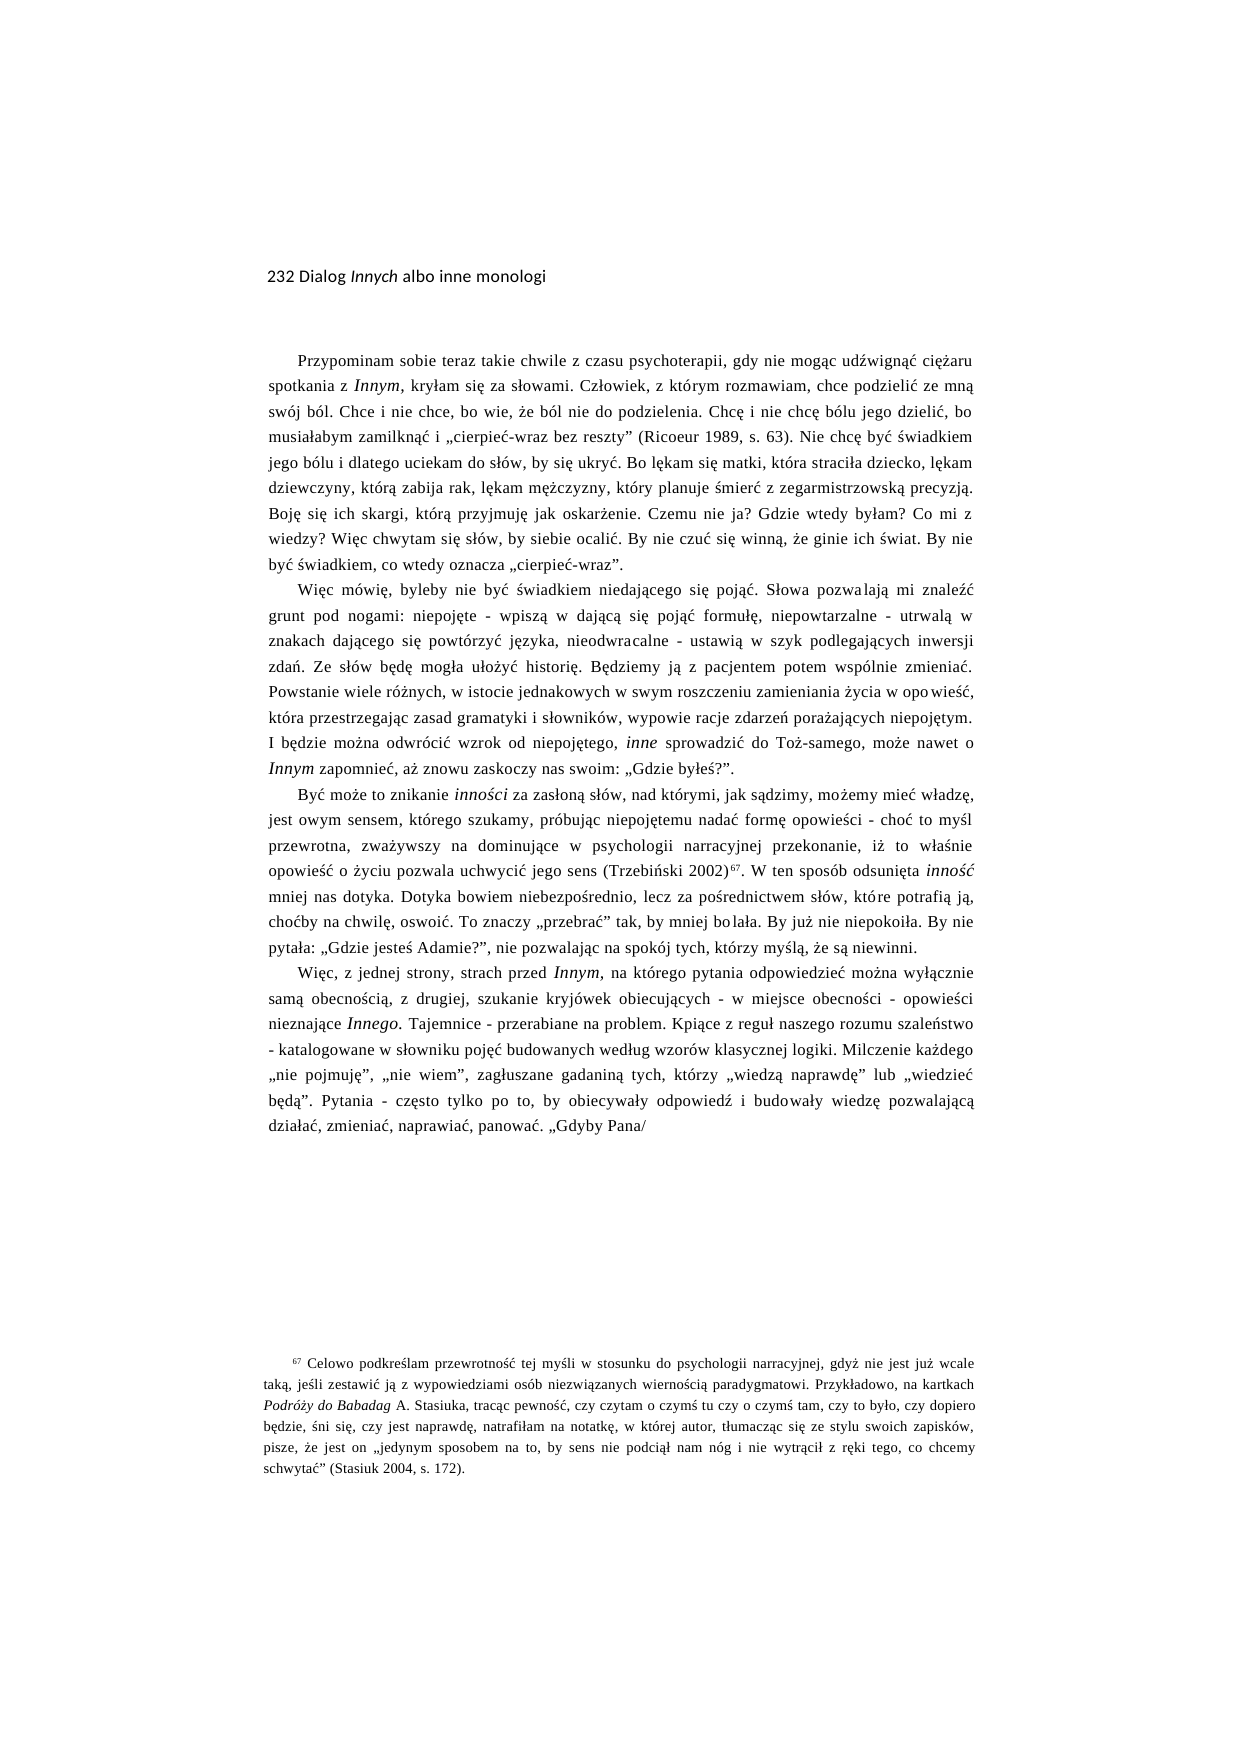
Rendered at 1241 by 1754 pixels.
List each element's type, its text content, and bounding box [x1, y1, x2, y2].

text Przypominam sobie teraz takie chwile z czasu psychoterapii, gdy nie mogąc udźwignąć ciężaru spotkania z Innym, kryłam się za słowami. Człowiek, z któ­rym rozmawiam, chce podzielić ze mną swój ból. Chce i nie chce, bo wie, że ból nie do podzielenia. Chcę i nie chcę bólu jego dzielić, bo musiałabym zamilknąć i „cierpieć-wraz bez reszty” (Ricoeur 1989, s. 63). Nie chcę być świadkiem jego bólu i dlatego uciekam do słów, by się ukryć. Bo lękam się matki, która straciła dziecko, lękam dziewczyny, którą zabija rak, lękam mężczyzny, który planuje śmierć z zegarmistrzowską precyzją. Boję się ich skargi, którą przyjmuję jak oskarżenie. Czemu nie ja? Gdzie wtedy byłam? Co mi z wiedzy? Więc chwytam się słów, by siebie ocalić. By nie czuć się winną, że ginie ich świat. By nie być świadkiem, co wtedy oznacza „cierpieć-wraz”. [268, 346, 974, 575]
text Więc, z jednej strony, strach przed Innym, na którego pytania odpowiedzieć można wyłącznie samą obecnością, z drugiej, szukanie kryjówek obiecujących - w miejsce obecności - opowieści nieznające Innego. Tajemnice - przerabiane na problem. Kpiące z reguł naszego rozumu szaleństwo - katalogowane w słowni­ku pojęć budowanych według wzorów klasycznej logiki. Milczenie każdego „nie pojmuję”, „nie wiem”, zagłuszane gadaniną tych, którzy „wiedzą naprawdę” lub „wiedzieć będą”. Pytania - często tylko po to, by obiecywały odpowiedź i budo­wały wiedzę pozwalającą działać, zmieniać, naprawiać, panować. „Gdyby Pana/ [268, 958, 974, 1137]
text 67 Celowo podkreślam przewrotność tej myśli w stosunku do psychologii narracyjnej, gdyż nie jest już wcale taką, jeśli zestawić ją z wypowiedziami osób niezwiązanych wiernością paradygmatowi. Przykładowo, na kartkach Podróży do Babadag A. Stasiuka, tracąc pewność, czy czytam o czymś tu czy o czymś tam, czy to było, czy dopiero będzie, śni się, czy jest naprawdę, natrafiłam na notatkę, w której autor, tłumacząc się ze stylu swoich zapisków, pisze, że jest on „jedynym sposobem na to, by sens nie podciął nam nóg i nie wytrącił z ręki tego, co chcemy schwytać” (Stasiuk 2004, s. 172). [263, 1352, 977, 1478]
text 232 Dialog Innych albo inne monologi [267, 268, 606, 286]
text Być może to znikanie inności za zasłoną słów, nad którymi, jak sądzimy, mo­żemy mieć władzę, jest owym sensem, którego szukamy, próbując niepojętemu nadać formę opowieści - choć to myśl przewrotna, zważywszy na dominujące w psychologii narracyjnej przekonanie, iż to właśnie opowieść o życiu pozwala uchwycić jego sens (Trzebiński 2002)67. W ten sposób odsunięta inność mniej nas dotyka. Dotyka bowiem niebezpośrednio, lecz za pośrednictwem słów, któ­re potrafią ją, choćby na chwilę, oswoić. To znaczy „przebrać” tak, by mniej bo­lała. By już nie niepokoiła. By nie pytała: „Gdzie jesteś Adamie?”, nie pozwalając na spokój tych, którzy myślą, że są niewinni. [268, 779, 974, 958]
text Więc mówię, byleby nie być świadkiem niedającego się pojąć. Słowa pozwa­lają mi znaleźć grunt pod nogami: niepojęte - wpiszą w dającą się pojąć formułę, niepowtarzalne - utrwalą w znakach dającego się powtórzyć języka, nieodwra­calne - ustawią w szyk podlegających inwersji zdań. Ze słów będę mogła ułożyć historię. Będziemy ją z pacjentem potem wspólnie zmieniać. Powstanie wiele różnych, w istocie jednakowych w swym roszczeniu zamieniania życia w opo­wieść, która przestrzegając zasad gramatyki i słowników, wypowie racje zdarzeń porażających niepojętym. I będzie można odwrócić wzrok od niepojętego, inne sprowadzić do Toż-samego, może nawet o Innym zapomnieć, aż znowu zasko­czy nas swoim: „Gdzie byłeś?”. [268, 575, 974, 779]
